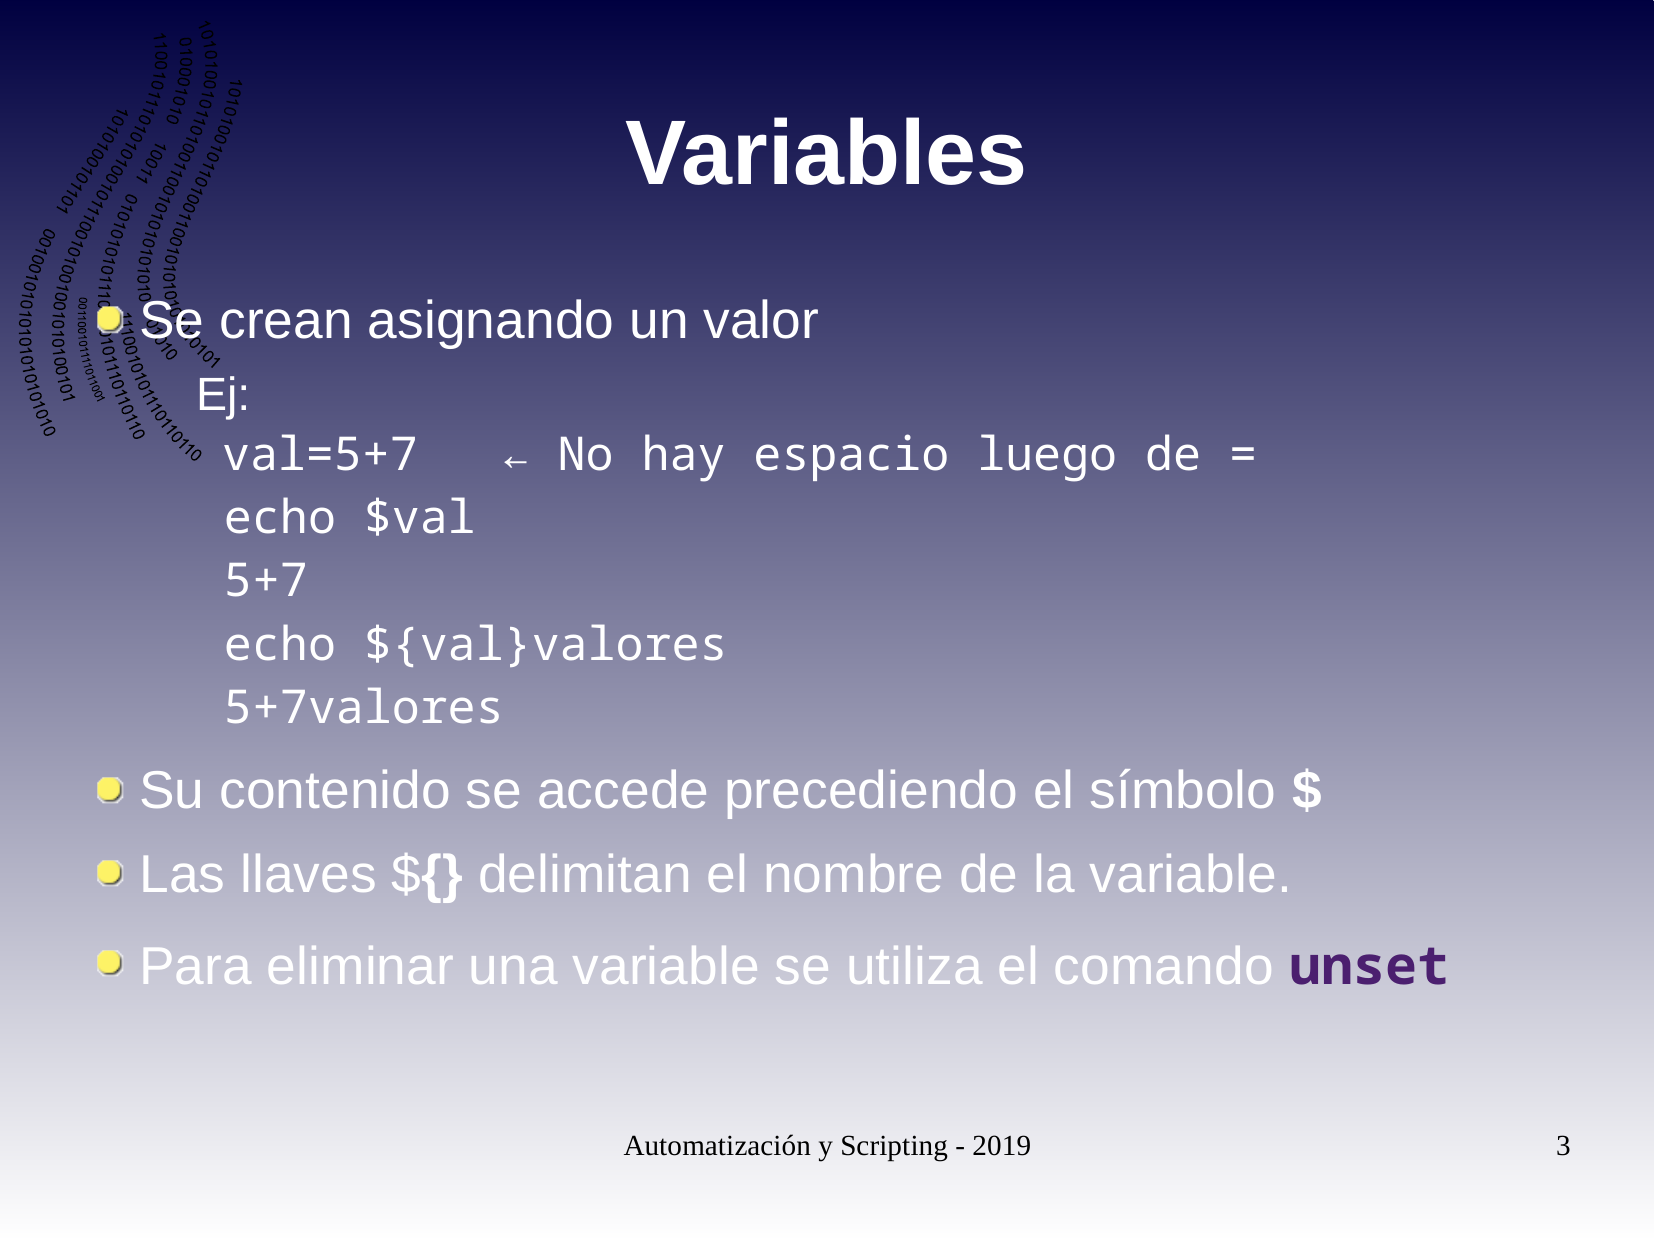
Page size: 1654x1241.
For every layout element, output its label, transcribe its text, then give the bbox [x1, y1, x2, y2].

list Se crean asignando un valor Ej: val=5+7 ← No hay espacio luego de = echo $val 5+7 echo ${val}valores 5+7valores Su contenido se accede precediendo el símbolo $ Las llaves ${} delimitan el nombre de la variable. Para eliminar una variable se utiliza el comando unset [82, 290, 1571, 1010]
title Variables [82, 49, 1571, 257]
picture [18, 20, 243, 461]
